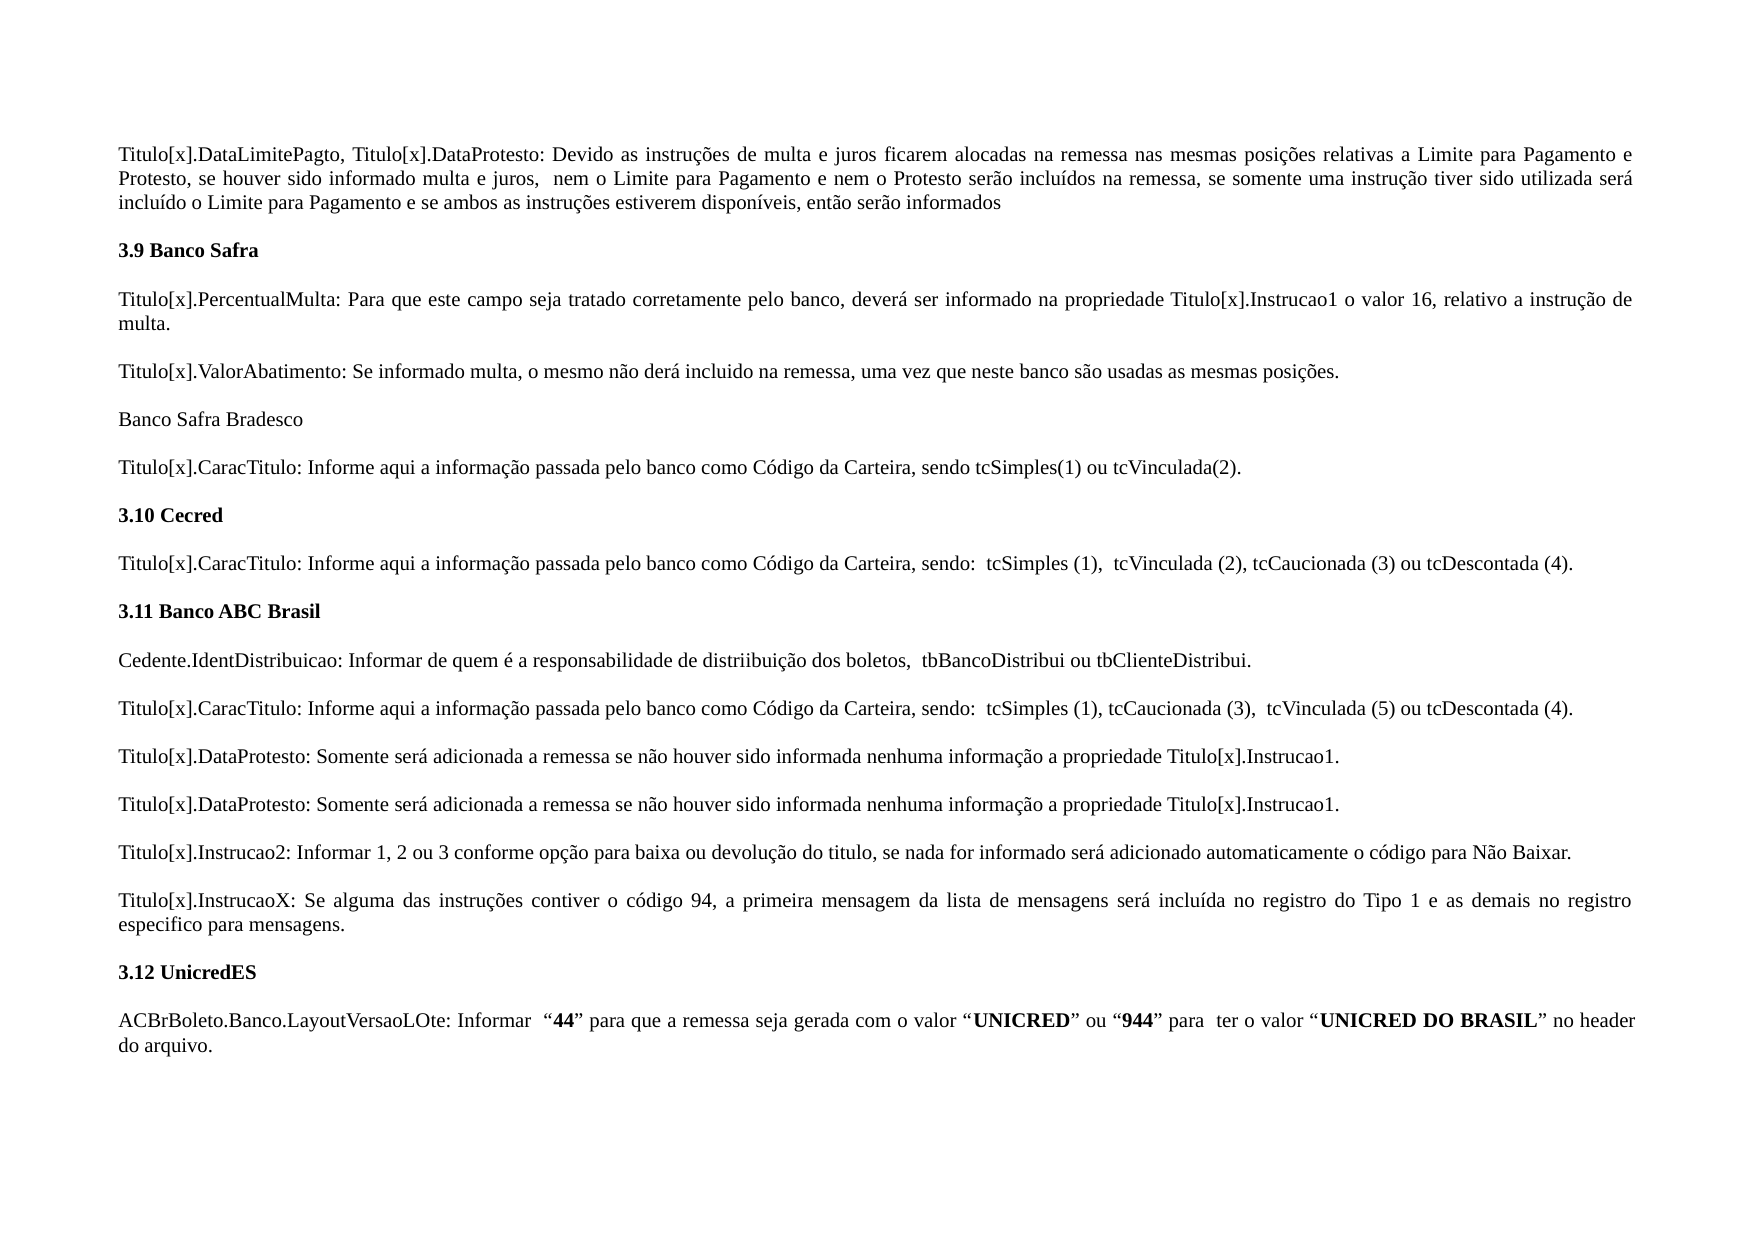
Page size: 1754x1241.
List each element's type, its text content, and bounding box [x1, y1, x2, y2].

text ACBrBoleto.Banco.LayoutVersaoLOte: Informar “44” para que a remessa seja gerada com o valor “UNICRED” ou “944” para ter o valor “UNICRED DO BRASIL” no header do arquivo. [118, 1008, 1636, 1057]
text Titulo[x].ValorAbatimento: Se informado multa, o mesmo não derá incluido na remessa, uma vez que neste banco são usadas as mesmas posições. [118, 359, 1636, 383]
text Titulo[x].PercentualMulta: Para que este campo seja tratado corretamente pelo banco, deverá ser informado na propriedade Titulo[x].Instrucao1 o valor 16, relativo a instrução de multa. [118, 287, 1636, 335]
text Titulo[x].DataProtesto: Somente será adicionada a remessa se não houver sido informada nenhuma informação a propriedade Titulo[x].Instrucao1. [118, 792, 1636, 816]
text Cedente.IdentDistribuicao: Informar de quem é a responsabilidade de distriibuição dos boletos, tbBancoDistribui ou tbClienteDistribui. [118, 647, 1636, 672]
text 3.9 Banco Safra [118, 238, 1636, 262]
text Banco Safra Bradesco [118, 407, 1636, 431]
text Titulo[x].CaracTitulo: Informe aqui a informação passada pelo banco como Código da Carteira, sendo: tcSimples (1), tcCaucionada (3), tcVinculada (5) ou tcDescontada (4). [118, 696, 1636, 720]
text Titulo[x].DataLimitePagto, Titulo[x].DataProtesto: Devido as instruções de multa e juros ficarem alocadas na remessa nas mesmas posições relativas a Limite para Pagamento e Protesto, se houver sido informado multa e juros, nem o Limite para Pagamento e nem o Protesto serão incluídos na remessa, se somente uma instrução tiver sido utilizada será incluído o Limite para Pagamento e se ambos as instruções estiverem disponíveis, então serão informados [118, 142, 1636, 214]
text Titulo[x].CaracTitulo: Informe aqui a informação passada pelo banco como Código da Carteira, sendo: tcSimples (1), tcVinculada (2), tcCaucionada (3) ou tcDescontada (4). [118, 551, 1636, 575]
text Titulo[x].DataProtesto: Somente será adicionada a remessa se não houver sido informada nenhuma informação a propriedade Titulo[x].Instrucao1. [118, 744, 1636, 768]
text 3.10 Cecred [118, 503, 1636, 527]
text Titulo[x].InstrucaoX: Se alguma das instruções contiver o código 94, a primeira mensagem da lista de mensagens será incluída no registro do Tipo 1 e as demais no registro especifico para mensagens. [118, 888, 1636, 936]
text Titulo[x].Instrucao2: Informar 1, 2 ou 3 conforme opção para baixa ou devolução do titulo, se nada for informado será adicionado automaticamente o código para Não Baixar. [118, 840, 1636, 864]
text Titulo[x].CaracTitulo: Informe aqui a informação passada pelo banco como Código da Carteira, sendo tcSimples(1) ou tcVinculada(2). [118, 455, 1636, 479]
text 3.11 Banco ABC Brasil [118, 599, 1636, 623]
text 3.12 UnicredES [118, 960, 1636, 984]
